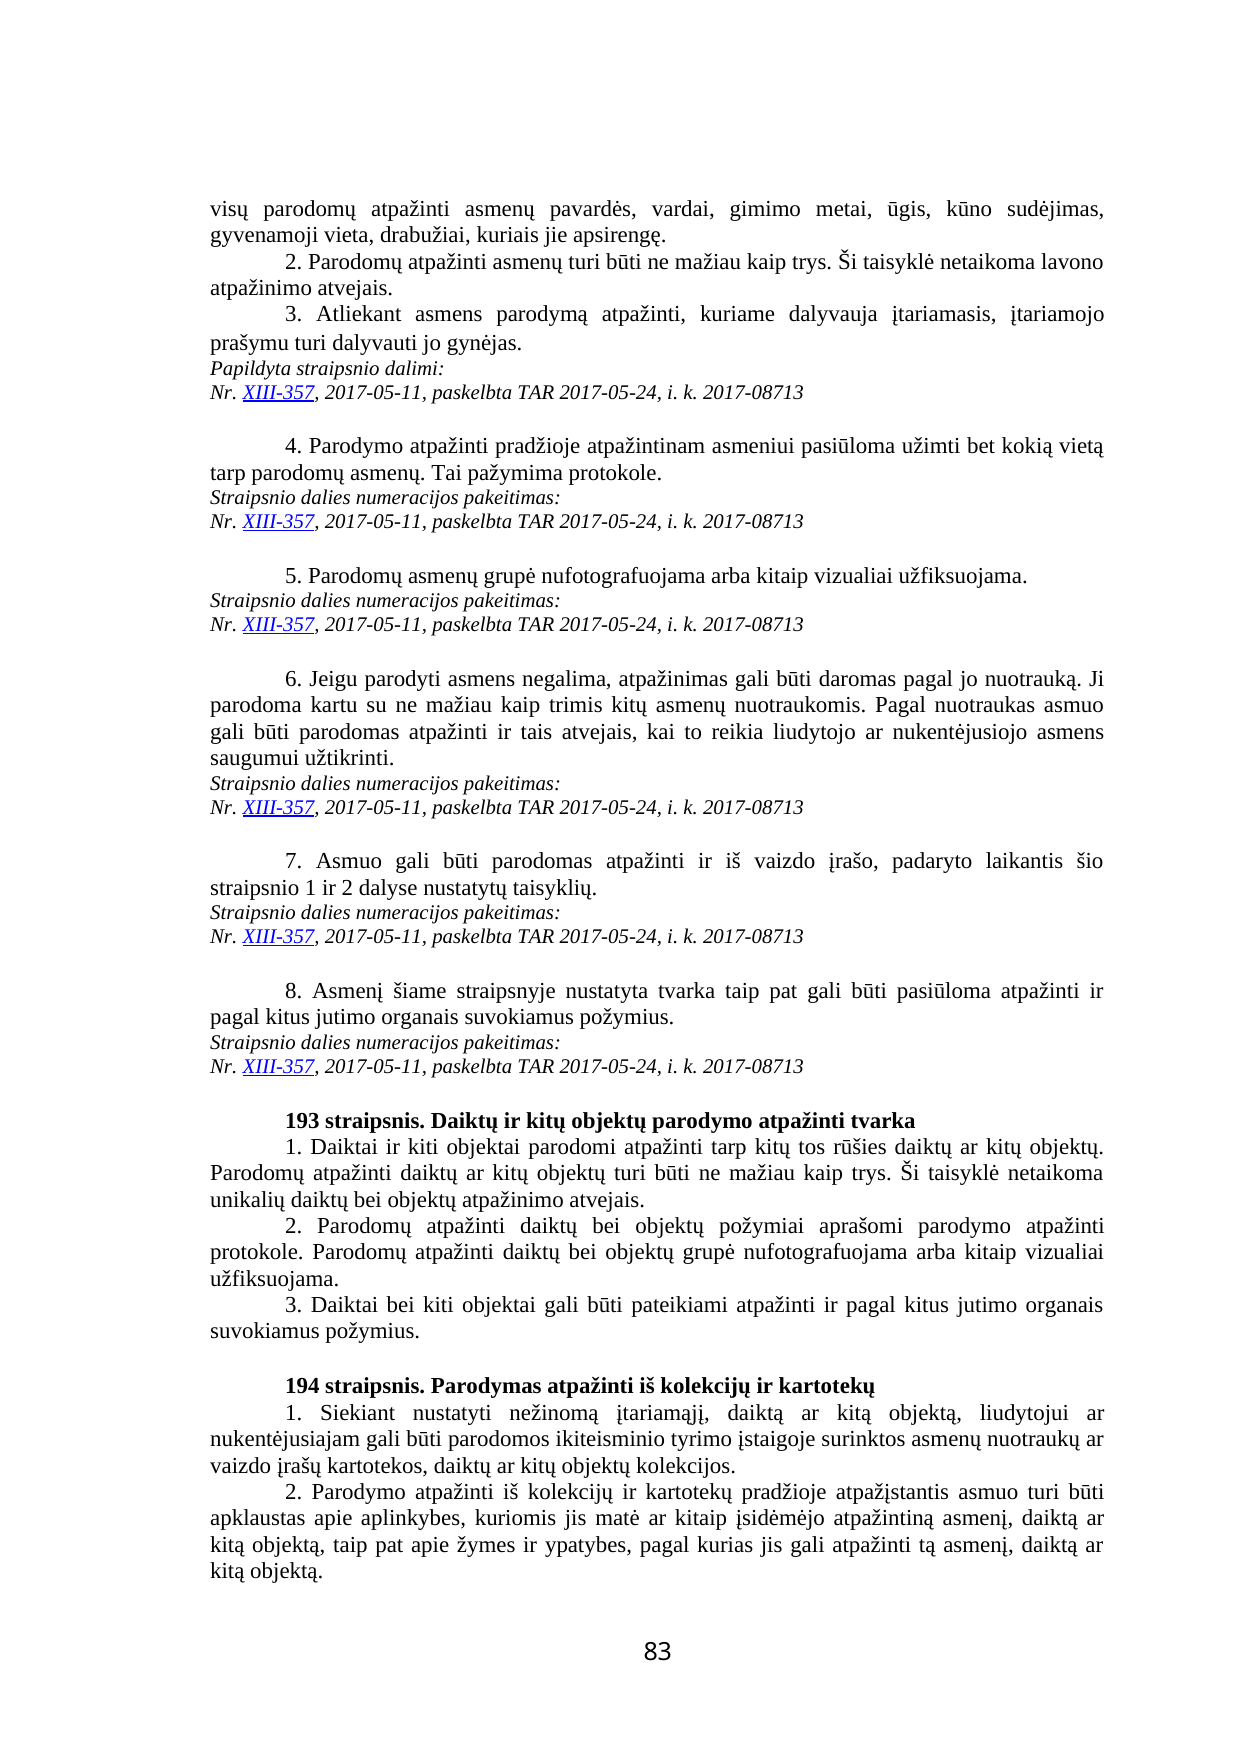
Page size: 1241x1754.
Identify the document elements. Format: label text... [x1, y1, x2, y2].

text Straipsnio dalies numeracijos pakeitimas: [210, 771, 1106, 795]
text 194 straipsnis. Parodymas atpažinti iš kolekcijų ir kartotekų [210, 1373, 1106, 1399]
text 193 straipsnis. Daiktų ir kitų objektų parodymo atpažinti tvarka [210, 1107, 1106, 1133]
text 2. Parodomų atpažinti daiktų bei objektų požymiai aprašomi parodymo atpažinti protokole. Parodomų atpažinti daiktų bei objektų grupė nufotografuojama arba kitaip vizualiai užfiksuojama. [210, 1212, 1106, 1291]
text 7. Asmuo gali būti parodomas atpažinti ir iš vaizdo įrašo, padaryto laikantis šio straipsnio 1 ir 2 dalyse nustatytų taisyklių. [210, 847, 1106, 900]
text visų parodomų atpažinti asmenų pavardės, vardai, gimimo metai, ūgis, kūno sudėjimas, gyvenamoji vieta, drabužiai, kuriais jie apsirengę. [210, 195, 1106, 248]
text 3. Atliekant asmens parodymą atpažinti, kuriame dalyvauja įtariamasis, įtariamojo prašymu turi dalyvauti jo gynėjas. [210, 300, 1106, 356]
text 2. Parodymo atpažinti iš kolekcijų ir kartotekų pradžioje atpažįstantis asmuo turi būti apklaustas apie aplinkybes, kuriomis jis matė ar kitaip įsidėmėjo atpažintiną asmenį, daiktą ar kitą objektą, taip pat apie žymes ir ypatybes, pagal kurias jis gali atpažinti tą asmenį, daiktą ar kitą objektą. [210, 1478, 1106, 1583]
text Nr. XIII-357, 2017-05-11, paskelbta TAR 2017-05-24, i. k. 2017-08713 [210, 612, 1106, 636]
text Nr. XIII-357, 2017-05-11, paskelbta TAR 2017-05-24, i. k. 2017-08713 [210, 509, 1106, 533]
text 1. Daiktai ir kiti objektai parodomi atpažinti tarp kitų tos rūšies daiktų ar kitų objektų. Parodomų atpažinti daiktų ar kitų objektų turi būti ne mažiau kaip trys. Ši taisyklė netaikoma unikalių daiktų bei objektų atpažinimo atvejais. [210, 1133, 1106, 1212]
text 6. Jeigu parodyti asmens negalima, atpažinimas gali būti daromas pagal jo nuotrauką. Ji parodoma kartu su ne mažiau kaip trimis kitų asmenų nuotraukomis. Pagal nuotraukas asmuo gali būti parodomas atpažinti ir tais atvejais, kai to reikia liudytojo ar nukentėjusiojo asmens saugumui užtikrinti. [210, 665, 1106, 771]
text Straipsnio dalies numeracijos pakeitimas: [210, 1030, 1106, 1054]
text Straipsnio dalies numeracijos pakeitimas: [210, 485, 1106, 509]
text Nr. XIII-357, 2017-05-11, paskelbta TAR 2017-05-24, i. k. 2017-08713 [210, 1054, 1106, 1078]
text 1. Siekiant nustatyti nežinomą įtariamąjį, daiktą ar kitą objektą, liudytojui ar nukentėjusiajam gali būti parodomos ikiteisminio tyrimo įstaigoje surinktos asmenų nuotraukų ar vaizdo įrašų kartotekos, daiktų ar kitų objektų kolekcijos. [210, 1399, 1106, 1478]
text Nr. XIII-357, 2017-05-11, paskelbta TAR 2017-05-24, i. k. 2017-08713 [210, 924, 1106, 948]
text 3. Daiktai bei kiti objektai gali būti pateikiami atpažinti ir pagal kitus jutimo organais suvokiamus požymius. [210, 1291, 1106, 1344]
text 5. Parodomų asmenų grupė nufotografuojama arba kitaip vizualiai užfiksuojama. [210, 562, 1106, 588]
text Straipsnio dalies numeracijos pakeitimas: [210, 588, 1106, 612]
text Papildyta straipsnio dalimi: [210, 356, 1106, 379]
text Nr. XIII-357, 2017-05-11, paskelbta TAR 2017-05-24, i. k. 2017-08713 [210, 379, 1106, 404]
text Nr. XIII-357, 2017-05-11, paskelbta TAR 2017-05-24, i. k. 2017-08713 [210, 795, 1106, 819]
text 2. Parodomų atpažinti asmenų turi būti ne mažiau kaip trys. Ši taisyklė netaikoma lavono atpažinimo atvejais. [210, 248, 1106, 300]
text Straipsnio dalies numeracijos pakeitimas: [210, 900, 1106, 924]
text 8. Asmenį šiame straipsnyje nustatyta tvarka taip pat gali būti pasiūloma atpažinti ir pagal kitus jutimo organais suvokiamus požymius. [210, 977, 1106, 1030]
text 4. Parodymo atpažinti pradžioje atpažintinam asmeniui pasiūloma užimti bet kokią vietą tarp parodomų asmenų. Tai pažymima protokole. [210, 432, 1106, 485]
